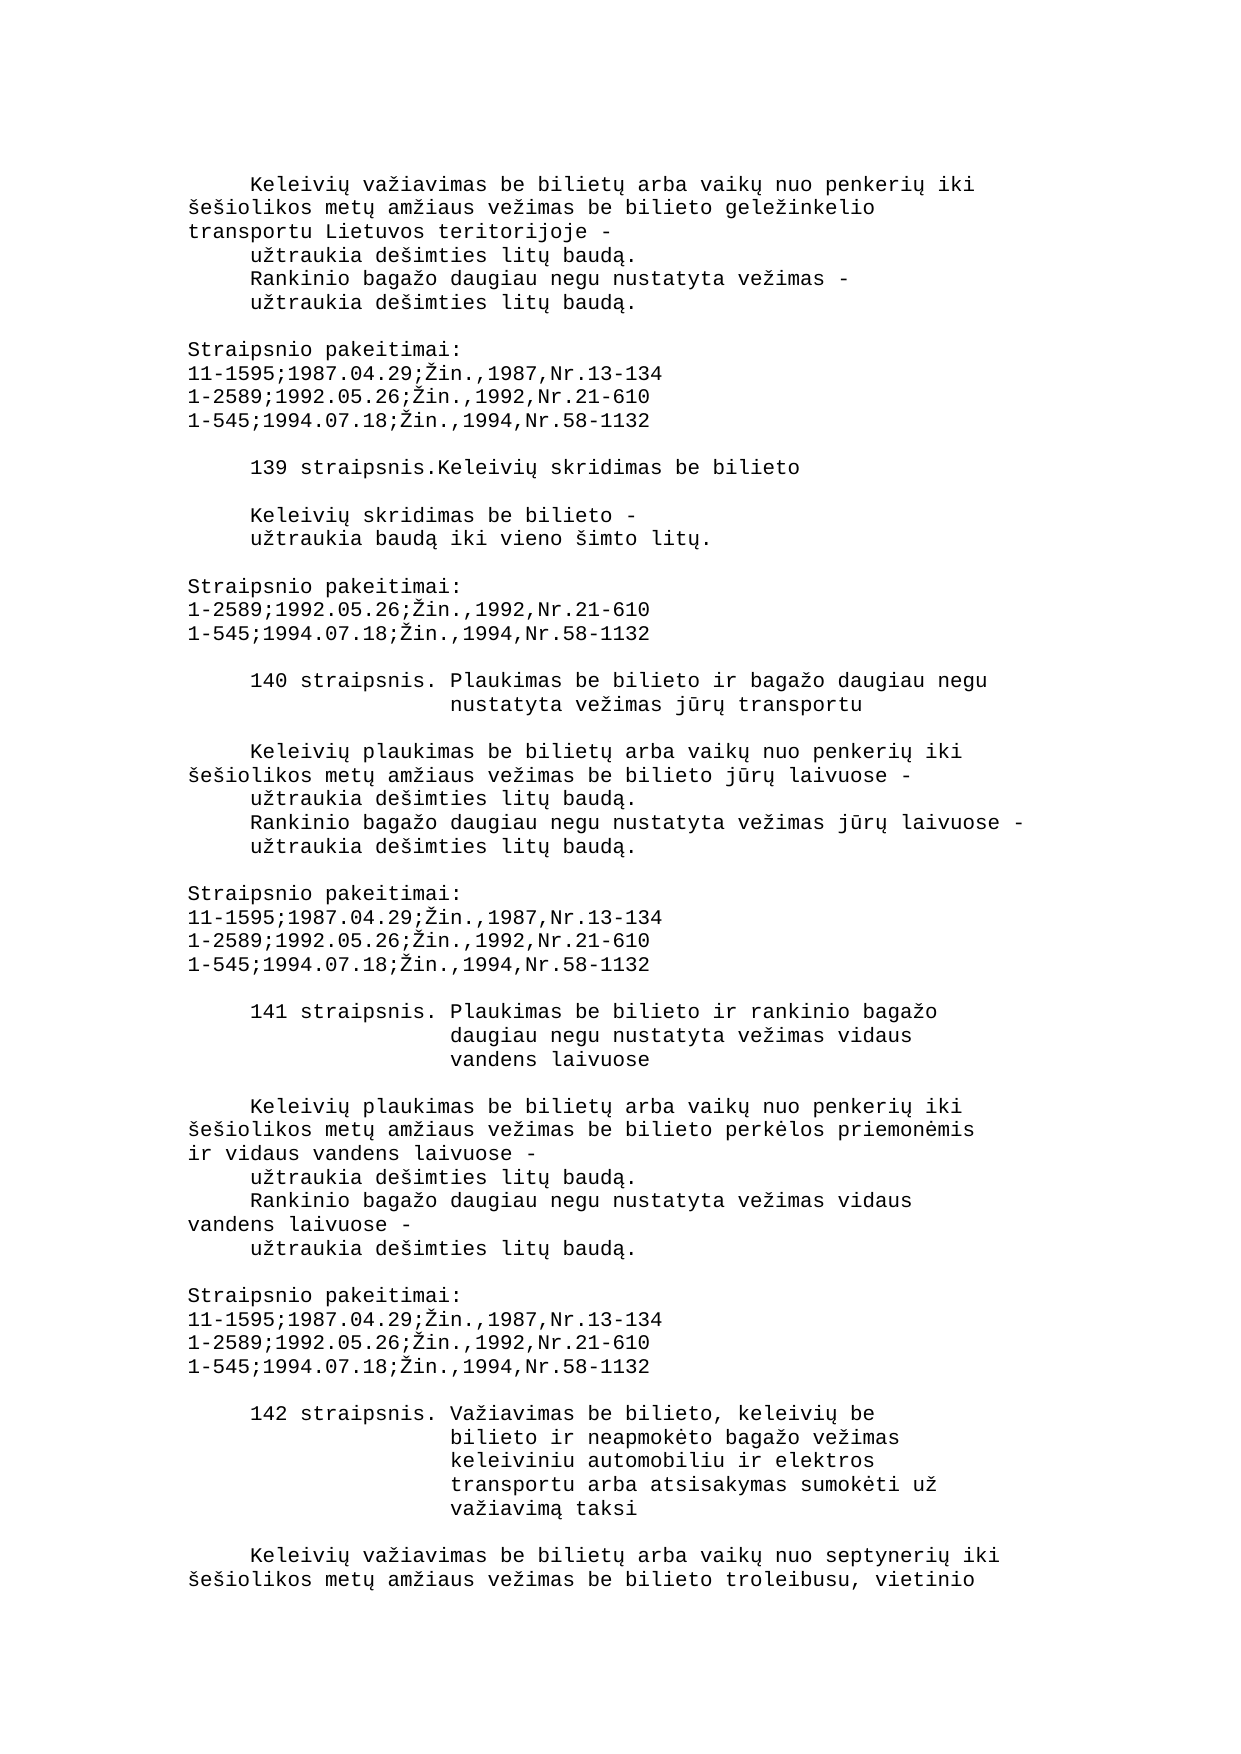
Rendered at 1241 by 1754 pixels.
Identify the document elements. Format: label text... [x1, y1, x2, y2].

text užtraukia baudą iki vieno šimto litų. [187, 528, 1053, 552]
text vandens laivuose [187, 1048, 1053, 1072]
text 139 straipsnis.Keleivių skridimas be bilieto [187, 457, 1053, 481]
text keleiviniu automobiliu ir elektros [187, 1451, 1053, 1474]
text 11-1595;1987.04.29;Žin.,1987,Nr.13-134 [187, 1309, 1053, 1332]
text šešiolikos metų amžiaus vežimas be bilieto troleibusu, vietinio [187, 1569, 1053, 1592]
text šešiolikos metų amžiaus vežimas be bilieto perkėlos priemonėmis [187, 1119, 1053, 1143]
text nustatyta vežimas jūrų transportu [187, 694, 1053, 717]
text 1-2589;1992.05.26;Žin.,1992,Nr.21-610 [187, 930, 1053, 954]
text 1-2589;1992.05.26;Žin.,1992,Nr.21-610 [187, 1332, 1053, 1356]
text Keleivių plaukimas be bilietų arba vaikų nuo penkerių iki [187, 1096, 1053, 1119]
text 1-545;1994.07.18;Žin.,1994,Nr.58-1132 [187, 954, 1053, 978]
text transportu arba atsisakymas sumokėti už [187, 1474, 1053, 1498]
text Keleivių važiavimas be bilietų arba vaikų nuo penkerių iki [187, 174, 1053, 197]
text 140 straipsnis. Plaukimas be bilieto ir bagažo daugiau negu [187, 670, 1053, 694]
text užtraukia dešimties litų baudą. [187, 788, 1053, 812]
text užtraukia dešimties litų baudą. [187, 836, 1053, 859]
text Rankinio bagažo daugiau negu nustatyta vežimas - [187, 268, 1053, 292]
text užtraukia dešimties litų baudą. [187, 1238, 1053, 1261]
text 1-545;1994.07.18;Žin.,1994,Nr.58-1132 [187, 1356, 1053, 1379]
text 1-545;1994.07.18;Žin.,1994,Nr.58-1132 [187, 623, 1053, 647]
text šešiolikos metų amžiaus vežimas be bilieto jūrų laivuose - [187, 765, 1053, 788]
text Rankinio bagažo daugiau negu nustatyta vežimas jūrų laivuose - [187, 812, 1053, 836]
text šešiolikos metų amžiaus vežimas be bilieto geležinkelio [187, 197, 1053, 221]
text daugiau negu nustatyta vežimas vidaus [187, 1025, 1053, 1048]
text 142 straipsnis. Važiavimas be bilieto, keleivių be [187, 1403, 1053, 1427]
text užtraukia dešimties litų baudą. [187, 244, 1053, 268]
text vandens laivuose - [187, 1214, 1053, 1238]
text užtraukia dešimties litų baudą. [187, 292, 1053, 316]
text užtraukia dešimties litų baudą. [187, 1167, 1053, 1190]
text 1-2589;1992.05.26;Žin.,1992,Nr.21-610 [187, 386, 1053, 410]
text 11-1595;1987.04.29;Žin.,1987,Nr.13-134 [187, 907, 1053, 930]
text Straipsnio pakeitimai: [187, 576, 1053, 599]
text 141 straipsnis. Plaukimas be bilieto ir rankinio bagažo [187, 1001, 1053, 1025]
text Rankinio bagažo daugiau negu nustatyta vežimas vidaus [187, 1190, 1053, 1214]
text 1-545;1994.07.18;Žin.,1994,Nr.58-1132 [187, 410, 1053, 434]
text Keleivių skridimas be bilieto - [187, 505, 1053, 528]
text Straipsnio pakeitimai: [187, 1285, 1053, 1309]
text bilieto ir neapmokėto bagažo vežimas [187, 1427, 1053, 1451]
text Straipsnio pakeitimai: [187, 883, 1053, 907]
text transportu Lietuvos teritorijoje - [187, 221, 1053, 244]
text Keleivių plaukimas be bilietų arba vaikų nuo penkerių iki [187, 741, 1053, 765]
text važiavimą taksi [187, 1498, 1053, 1521]
text Keleivių važiavimas be bilietų arba vaikų nuo septynerių iki [187, 1545, 1053, 1569]
text 11-1595;1987.04.29;Žin.,1987,Nr.13-134 [187, 363, 1053, 386]
text 1-2589;1992.05.26;Žin.,1992,Nr.21-610 [187, 599, 1053, 623]
text ir vidaus vandens laivuose - [187, 1143, 1053, 1167]
text Straipsnio pakeitimai: [187, 339, 1053, 363]
